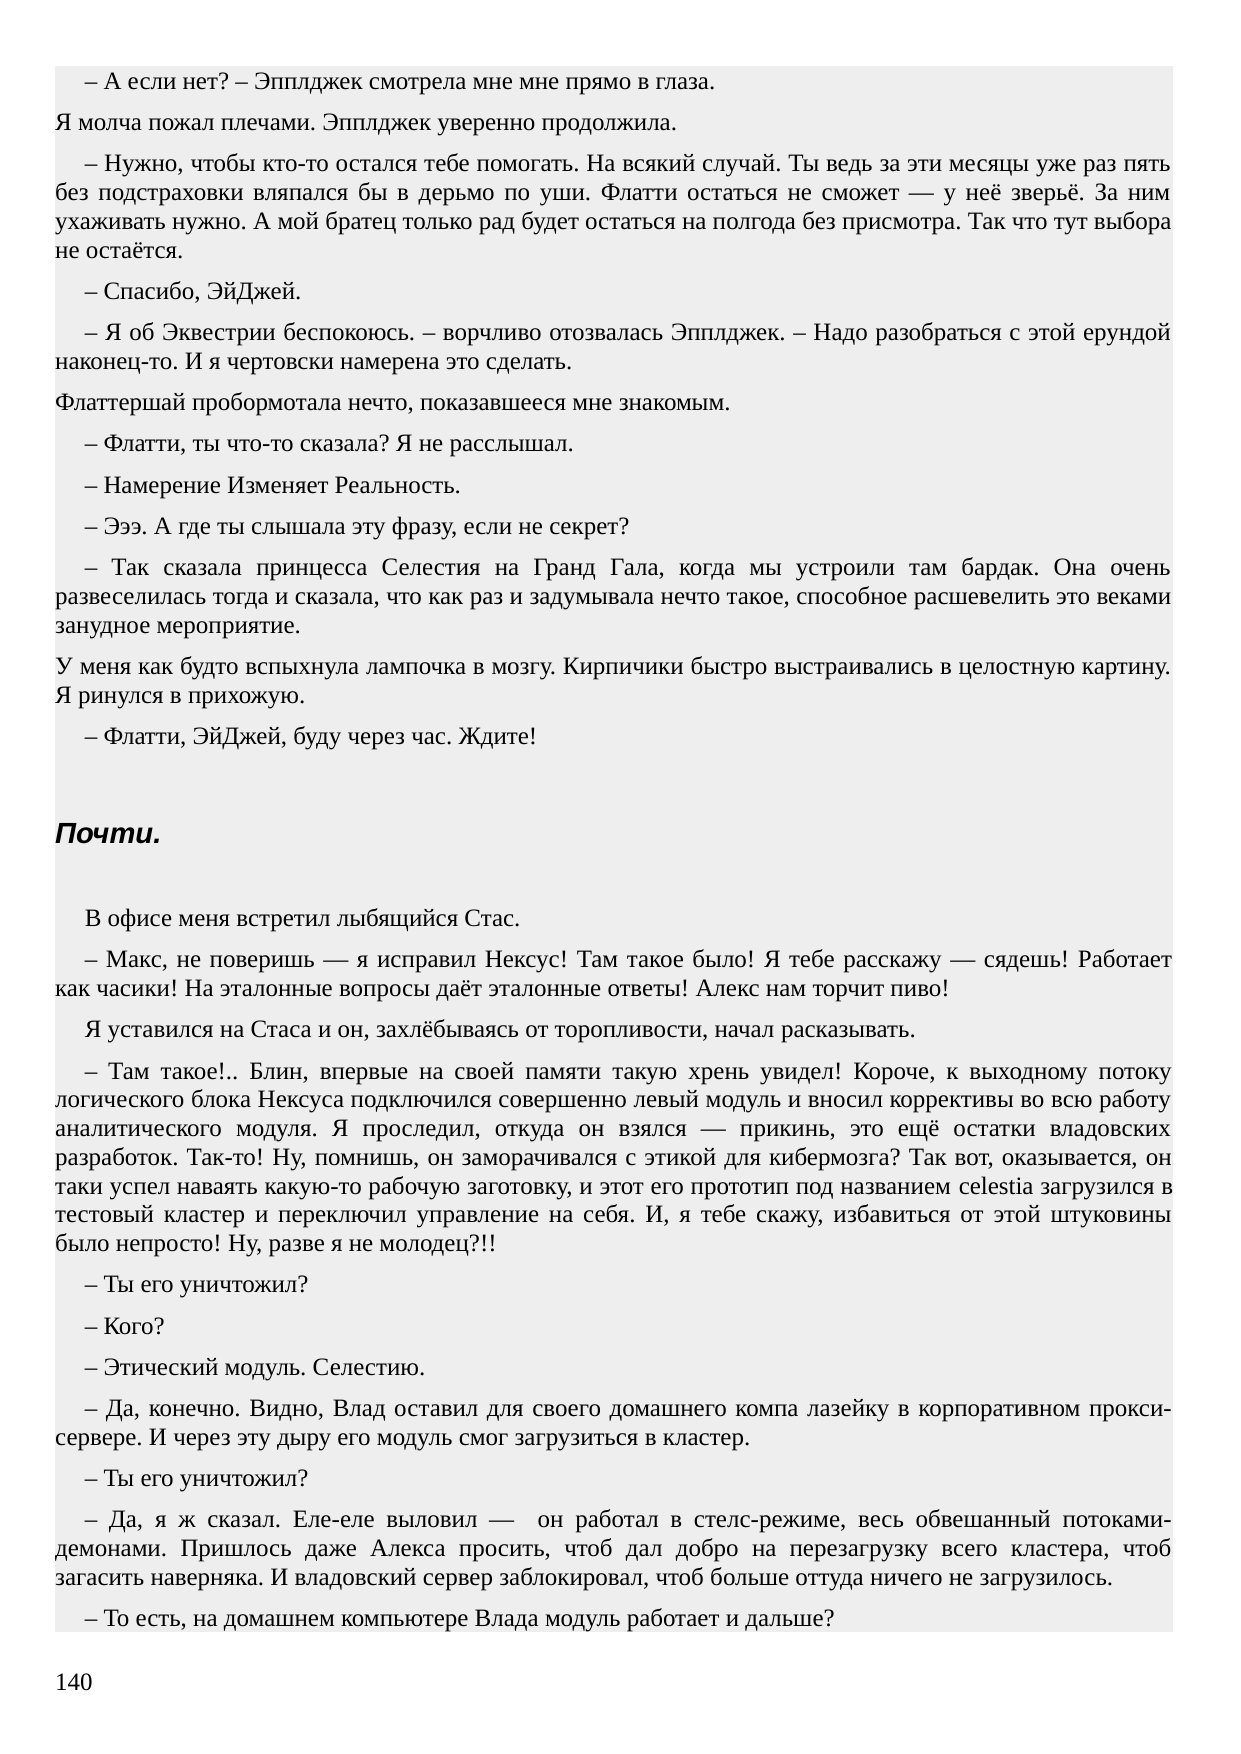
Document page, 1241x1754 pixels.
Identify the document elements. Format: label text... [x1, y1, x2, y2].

text – Так сказала принцесса Селестия на Гранд Гала, когда мы устроили там бардак. Она очень развеселилась тогда и сказала, что как раз и задумывала нечто такое, способное расшевелить это веками занудное мероприятие. [55, 552, 1173, 638]
text – Я об Эквестрии беспокоюсь. – ворчливо отозвалась Эпплджек. – Надо разобраться с этой ерундой наконец-то. И я чертовски намерена это сделать. [55, 317, 1173, 375]
text – Ты его уничтожил? [55, 1269, 1173, 1298]
text – Эээ. А где ты слышала эту фразу, если не секрет? [55, 511, 1173, 540]
text Я уставился на Стаса и он, захлёбываясь от торопливости, начал расказывать. [55, 1014, 1173, 1043]
text – Нужно, чтобы кто-то остался тебе помогать. На всякий случай. Ты ведь за эти месяцы уже раз пять без подстраховки вляпался бы в дерьмо по уши. Флатти остаться не сможет — у неё зверьё. За ним ухаживать нужно. А мой братец только рад будет остаться на полгода без присмотра. Так что тут выбора не остаётся. [55, 148, 1173, 263]
text – То есть, на домашнем компьютере Влада модуль работает и дальше? [55, 1603, 1173, 1632]
text – Флатти, ЭйДжей, буду через час. Ждите! [55, 721, 1173, 750]
text – Да, я ж сказал. Еле-еле выловил — он работал в стелс-режиме, весь обвешанный потоками-демонами. Пришлось даже Алекса просить, чтоб дал добро на перезагрузку всего кластера, чтоб загасить наверняка. И владовский сервер заблокировал, чтоб больше оттуда ничего не загрузилось. [55, 1504, 1173, 1591]
list Я молча пожал плечами. Эпплджек уверенно продолжила. [55, 107, 1173, 136]
text – Этический модуль. Селестию. [55, 1352, 1173, 1381]
text – Кого? [55, 1311, 1173, 1339]
text В офисе меня встретил лыбящийся Стас. [55, 903, 1173, 932]
text – Макс, не поверишь — я исправил Нексус! Там такое было! Я тебе расскажу — сядешь! Работает как часики! На эталонные вопросы даёт эталонные ответы! Алекс нам торчит пиво! [55, 944, 1173, 1002]
text – Ты его уничтожил? [55, 1463, 1173, 1492]
text – А если нет? – Эпплджек смотрела мне мне прямо в глаза. [55, 66, 1173, 95]
text – Да, конечно. Видно, Влад оставил для своего домашнего компа лазейку в корпоративном прокси-сервере. И через эту дыру его модуль смог загрузиться в кластер. [55, 1393, 1173, 1451]
list Флаттершай пробормотала нечто, показавшееся мне знакомым. [55, 387, 1173, 416]
text – Там такое!.. Блин, впервые на своей памяти такую хрень увидел! Короче, к выходному потоку логического блока Нексуса подключился совершенно левый модуль и вносил коррективы во всю работу аналитического модуля. Я проследил, откуда он взялся — прикинь, это ещё остатки владовских разработок. Так-то! Ну, помнишь, он заморачивался с этикой для кибермозга? Так вот, оказывается, он таки успел наваять какую-то рабочую заготовку, и этот его прототип под названием celestia загрузился в тестовый кластер и переключил управление на себя. И, я тебе скажу, избавиться от этой штуковины было непросто! Ну, разве я не молодец?!! [55, 1056, 1173, 1257]
text – Спасибо, ЭйДжей. [55, 276, 1173, 305]
text – Флатти, ты что-то сказала? Я не расслышал. [55, 428, 1173, 457]
text – Намерение Изменяет Реальность. [55, 470, 1173, 498]
list У меня как будто вспыхнула лампочка в мозгу. Кирпичики быстро выстраивались в целостную картину. Я ринулся в прихожую. [55, 651, 1173, 708]
subtitle Почти. [55, 816, 1173, 849]
